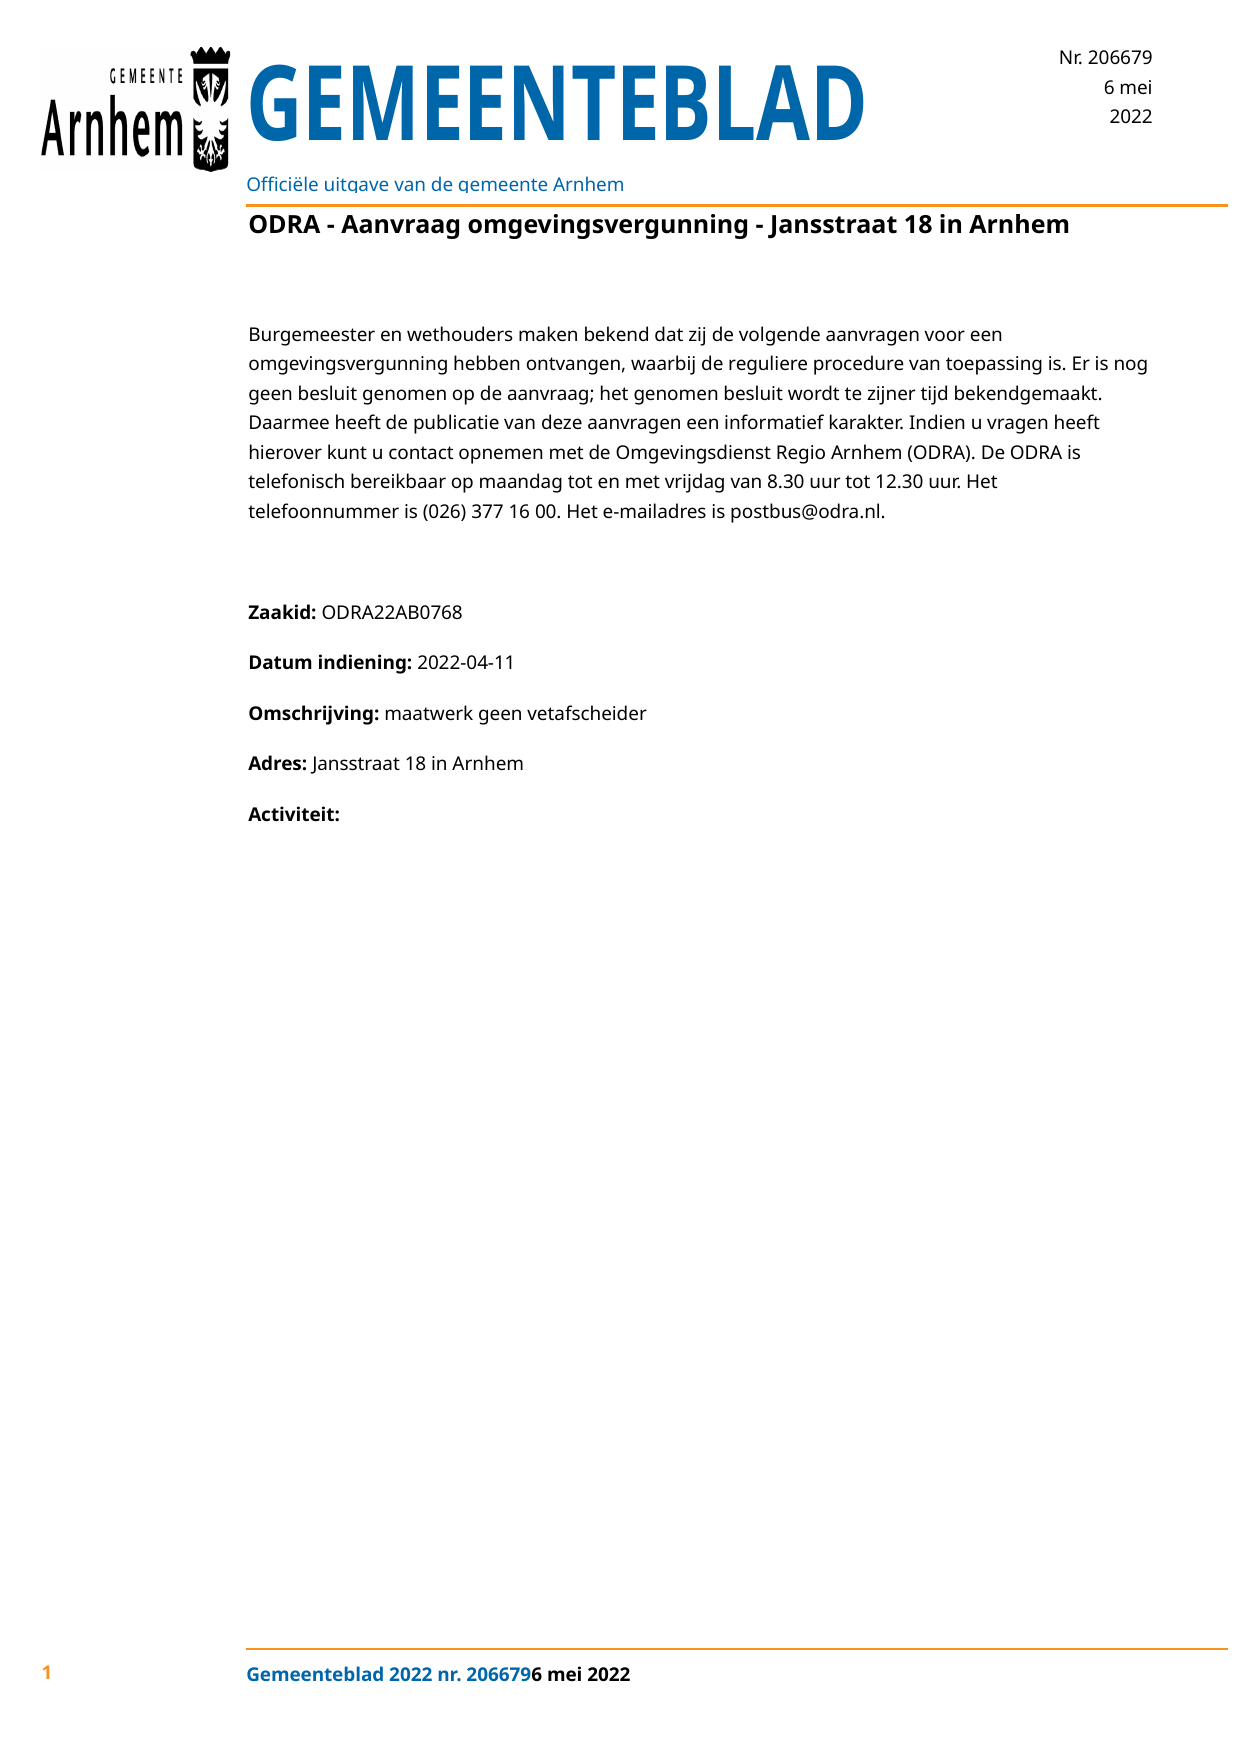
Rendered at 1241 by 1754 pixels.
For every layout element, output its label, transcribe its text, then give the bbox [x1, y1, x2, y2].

text Omschrijving: maatwerk geen vetafscheider [248, 700, 1152, 726]
text Datum indiening: 2022-04-11 [248, 649, 1152, 675]
text Burgemeester en wethouders maken bekend dat zij de volgende aanvragen voor een omgevingsvergunning hebben ontvangen, waarbij de reguliere procedure van toepassing is. Er is nog geen besluit genomen op de aanvraag; het genomen besluit wordt te zijner tijd bekendgemaakt. Daarmee heeft de publicatie van deze aanvragen een informatief karakter. Indien u vragen heeft hierover kunt u contact opnemen met de Omgevingsdienst Regio Arnhem (ODRA). De ODRA is telefonisch bereikbaar op maandag tot en met vrijdag van 8.30 uur tot 12.30 uur. Het telefoonnummer is (026) 377 16 00. Het e-mailadres is postbus@odra.nl. [248, 321, 1152, 524]
text Zaakid: ODRA22AB0768 [248, 599, 1152, 625]
text Activiteit: [248, 801, 1152, 826]
picture [41, 47, 231, 172]
text Adres: Jansstraat 18 in Arnhem [248, 750, 1152, 776]
text ODRA - Aanvraag omgevingsvergunning - Jansstraat 18 in Arnhem [248, 207, 1152, 241]
